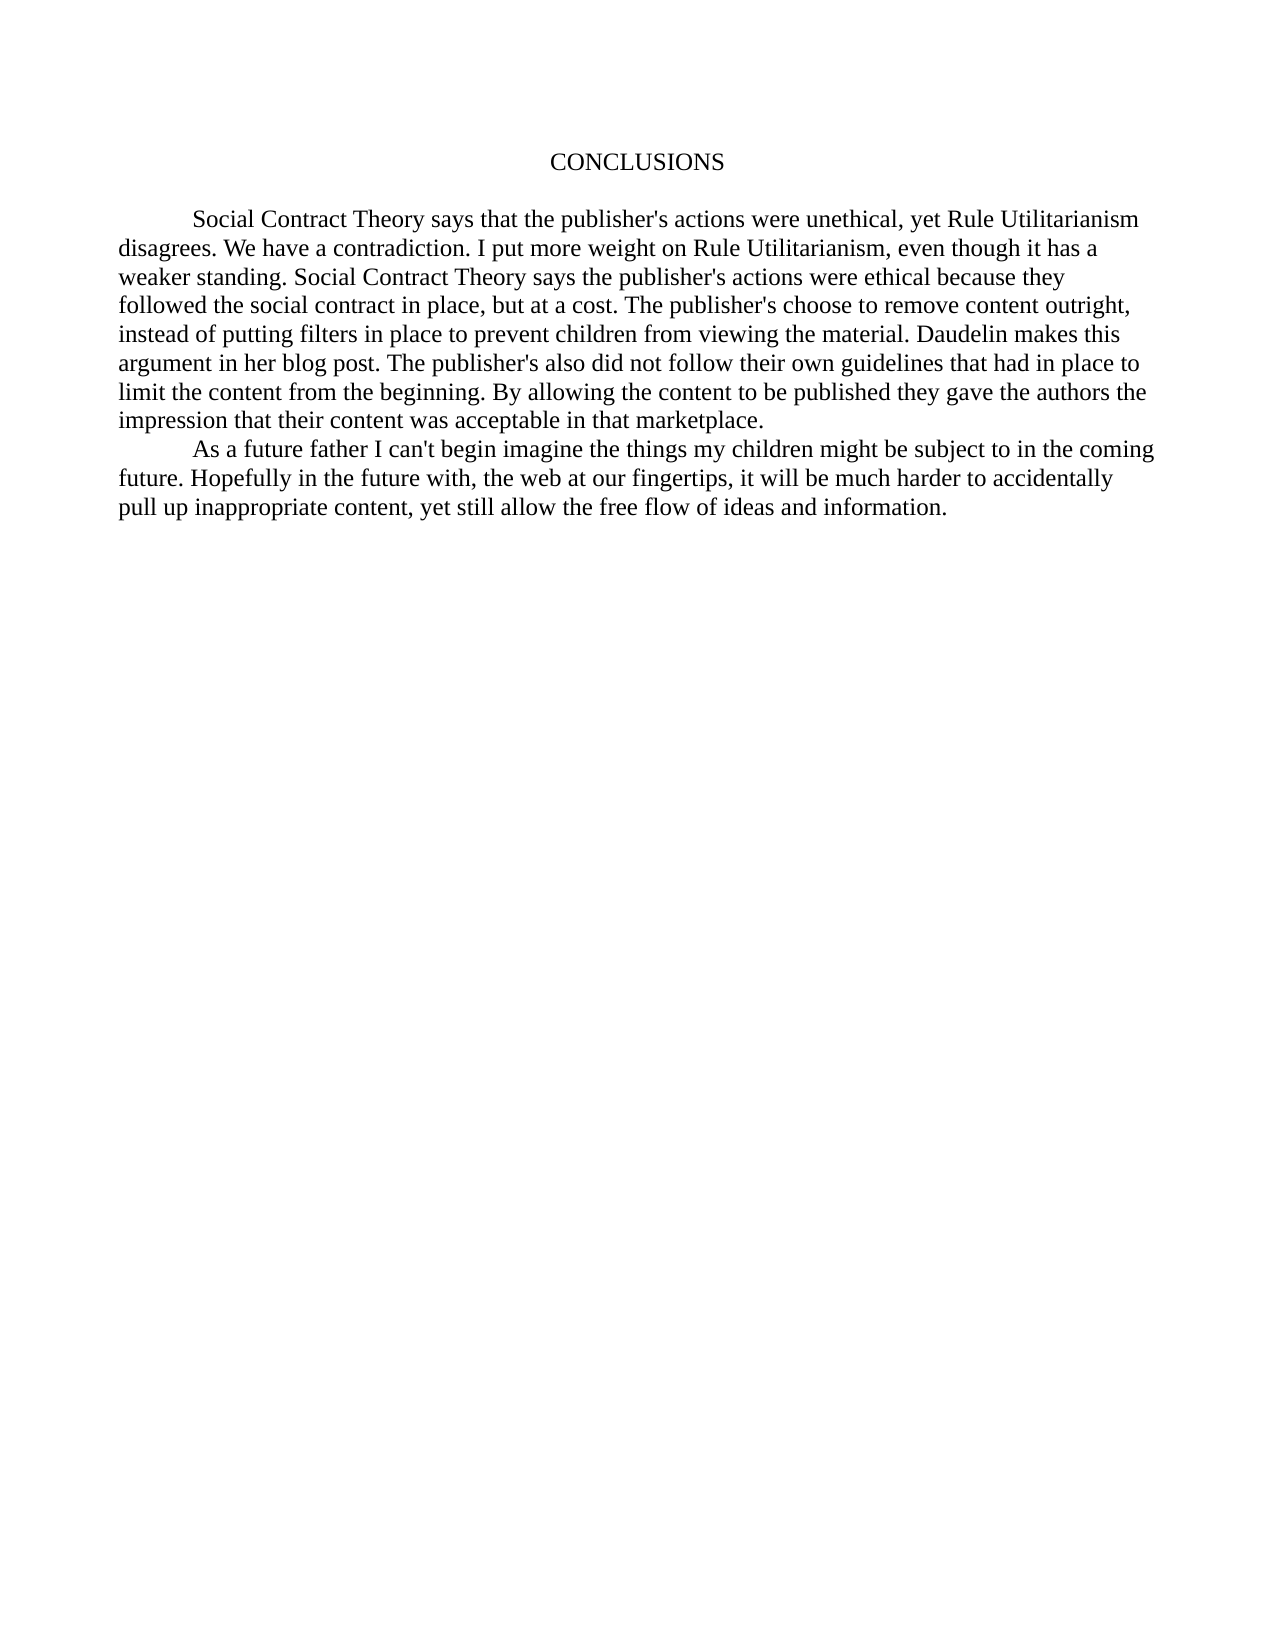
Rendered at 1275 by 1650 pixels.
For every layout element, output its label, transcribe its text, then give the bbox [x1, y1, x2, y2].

text Social Contract Theory says that the publisher's actions were unethical, yet Rule Utilitarianism disagrees. We have a contradiction. I put more weight on Rule Utilitarianism, even though it has a weaker standing. Social Contract Theory says the publisher's actions were ethical because they followed the social contract in place, but at a cost. The publisher's choose to remove content outright, instead of putting filters in place to prevent children from viewing the material. Daudelin makes this argument in her blog post. The publisher's also did not follow their own guidelines that had in place to limit the content from the beginning. By allowing the content to be published they gave the authors the impression that their content was acceptable in that marketplace. [118, 204, 1157, 434]
text As a future father I can't begin imagine the things my children might be subject to in the coming future. Hopefully in the future with, the web at our fingertips, it will be much harder to accidentally pull up inappropriate content, yet still allow the free flow of ideas and information. [118, 434, 1157, 521]
text CONCLUSIONS [118, 147, 1157, 176]
